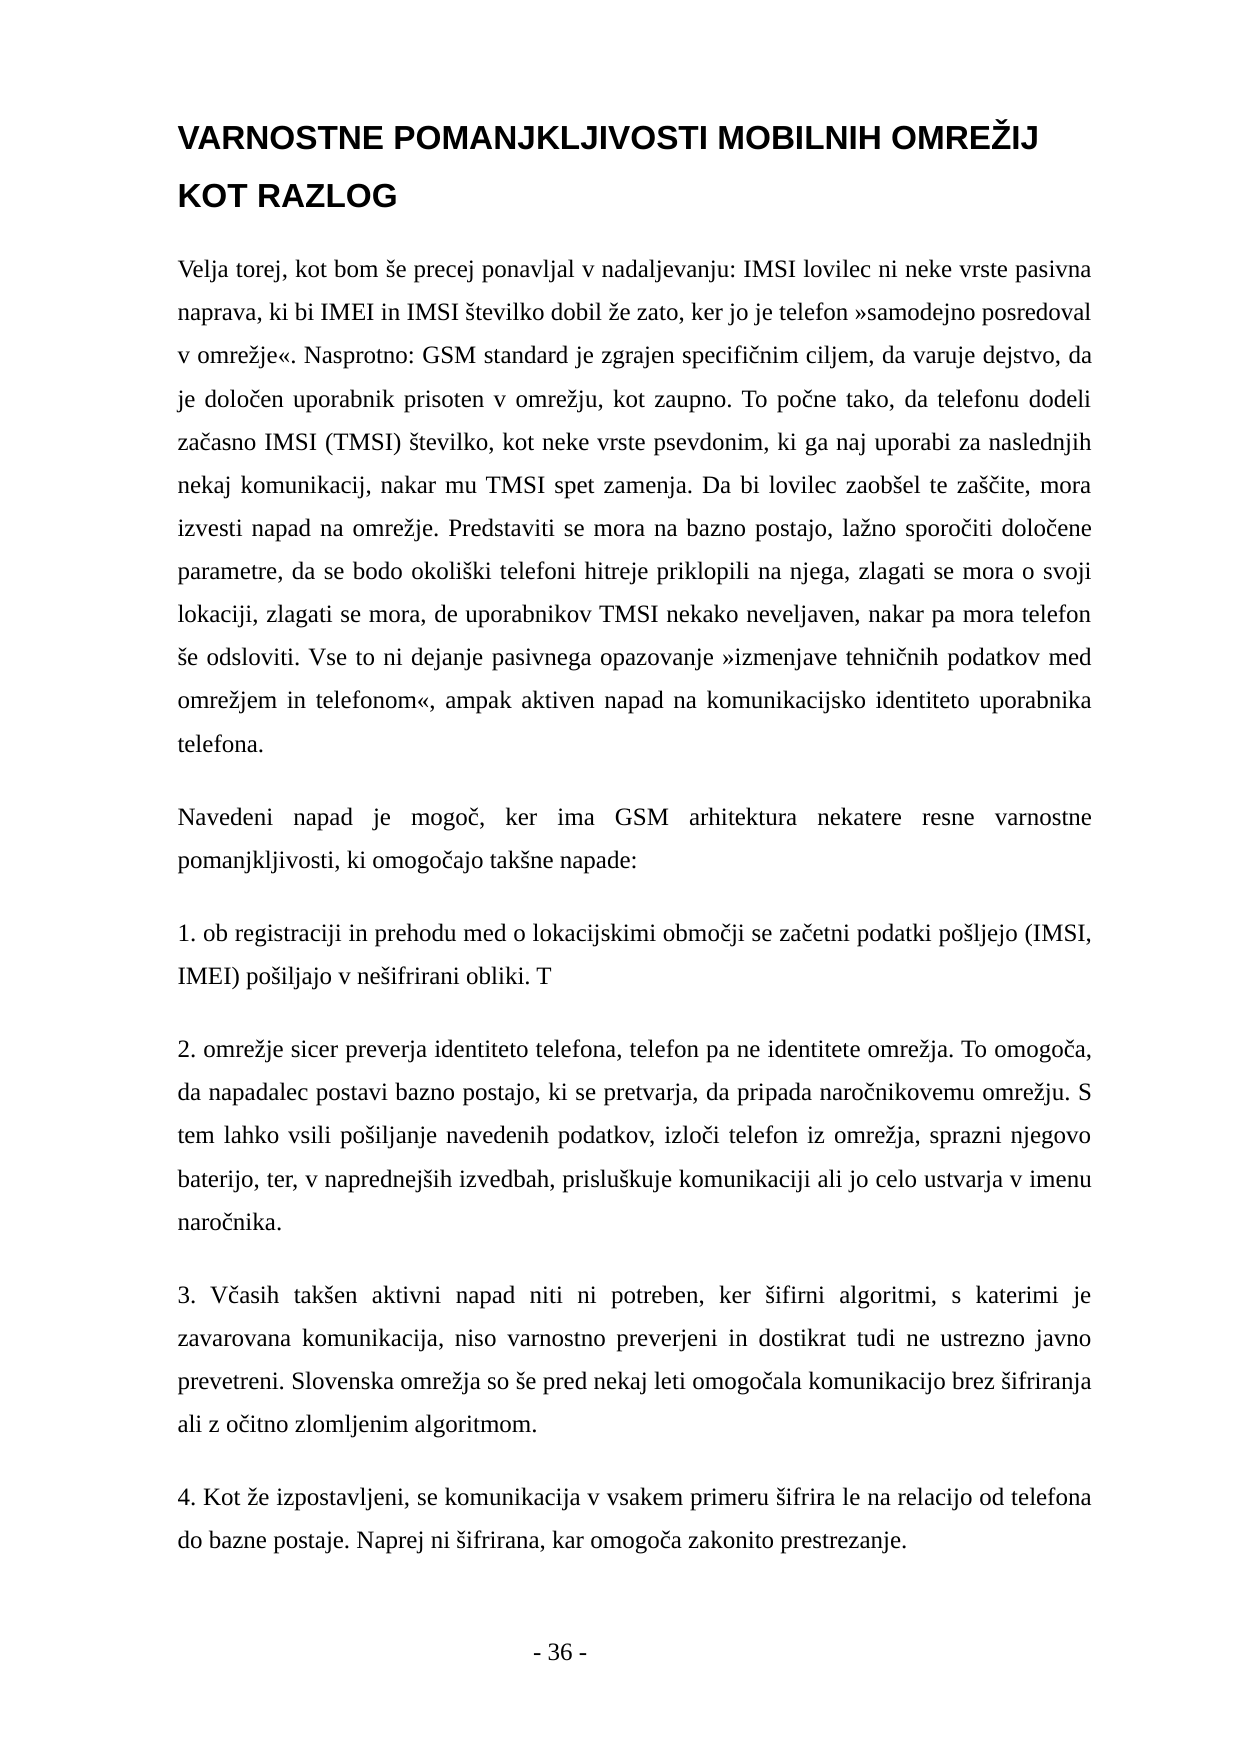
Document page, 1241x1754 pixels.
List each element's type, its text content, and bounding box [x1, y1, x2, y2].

text Velja torej, kot bom še precej ponavljal v nadaljevanju: IMSI lovilec ni neke vrste pasivna naprava, ki bi IMEI in IMSI številko dobil že zato, ker jo je telefon »samodejno posredoval v omrežje«. Nasprotno: GSM standard je zgrajen specifičnim ciljem, da varuje dejstvo, da je določen uporabnik prisoten v omrežju, kot zaupno. To počne tako, da telefonu dodeli začasno IMSI (TMSI) številko, kot neke vrste psevdonim, ki ga naj uporabi za naslednjih nekaj komunikacij, nakar mu TMSI spet zamenja. Da bi lovilec zaobšel te zaščite, mora izvesti napad na omrežje. Predstaviti se mora na bazno postajo, lažno sporočiti določene parametre, da se bodo okoliški telefoni hitreje priklopili na njega, zlagati se mora o svoji lokaciji, zlagati se mora, de uporabnikov TMSI nekako neveljaven, nakar pa mora telefon še odsloviti. Vse to ni dejanje pasivnega opazovanje »izmenjave tehničnih podatkov med omrežjem in telefonom«, ampak aktiven napad na komunikacijsko identiteto uporabnika telefona. [177, 254, 1093, 757]
text Navedeni napad je mogoč, ker ima GSM arhitektura nekatere resne varnostne pomanjkljivosti, ki omogočajo takšne napade: [177, 802, 1093, 874]
subtitle Varnostne pomanjkljivosti mobilnih omrežij kot razlog [177, 118, 1093, 214]
text 3. Včasih takšen aktivni napad niti ni potreben, ker šifirni algoritmi, s katerimi je zavarovana komunikacija, niso varnostno preverjeni in dostikrat tudi ne ustrezno javno prevetreni. Slovenska omrežja so še pred nekaj leti omogočala komunikacijo brez šifriranja ali z očitno zlomljenim algoritmom. [177, 1280, 1093, 1438]
text 1. ob registraciji in prehodu med o lokacijskimi območji se začetni podatki pošljejo (IMSI, IMEI) pošiljajo v nešifrirani obliki. T [177, 918, 1093, 990]
text 4. Kot že izpostavljeni, se komunikacija v vsakem primeru šifrira le na relacijo od telefona do bazne postaje. Naprej ni šifrirana, kar omogoča zakonito prestrezanje. [177, 1482, 1093, 1554]
text 2. omrežje sicer preverja identiteto telefona, telefon pa ne identitete omrežja. To omogoča, da napadalec postavi bazno postajo, ki se pretvarja, da pripada naročnikovemu omrežju. S tem lahko vsili pošiljanje navedenih podatkov, izloči telefon iz omrežja, sprazni njegovo baterijo, ter, v naprednejših izvedbah, prisluškuje komunikaciji ali jo celo ustvarja v imenu naročnika. [177, 1034, 1093, 1236]
